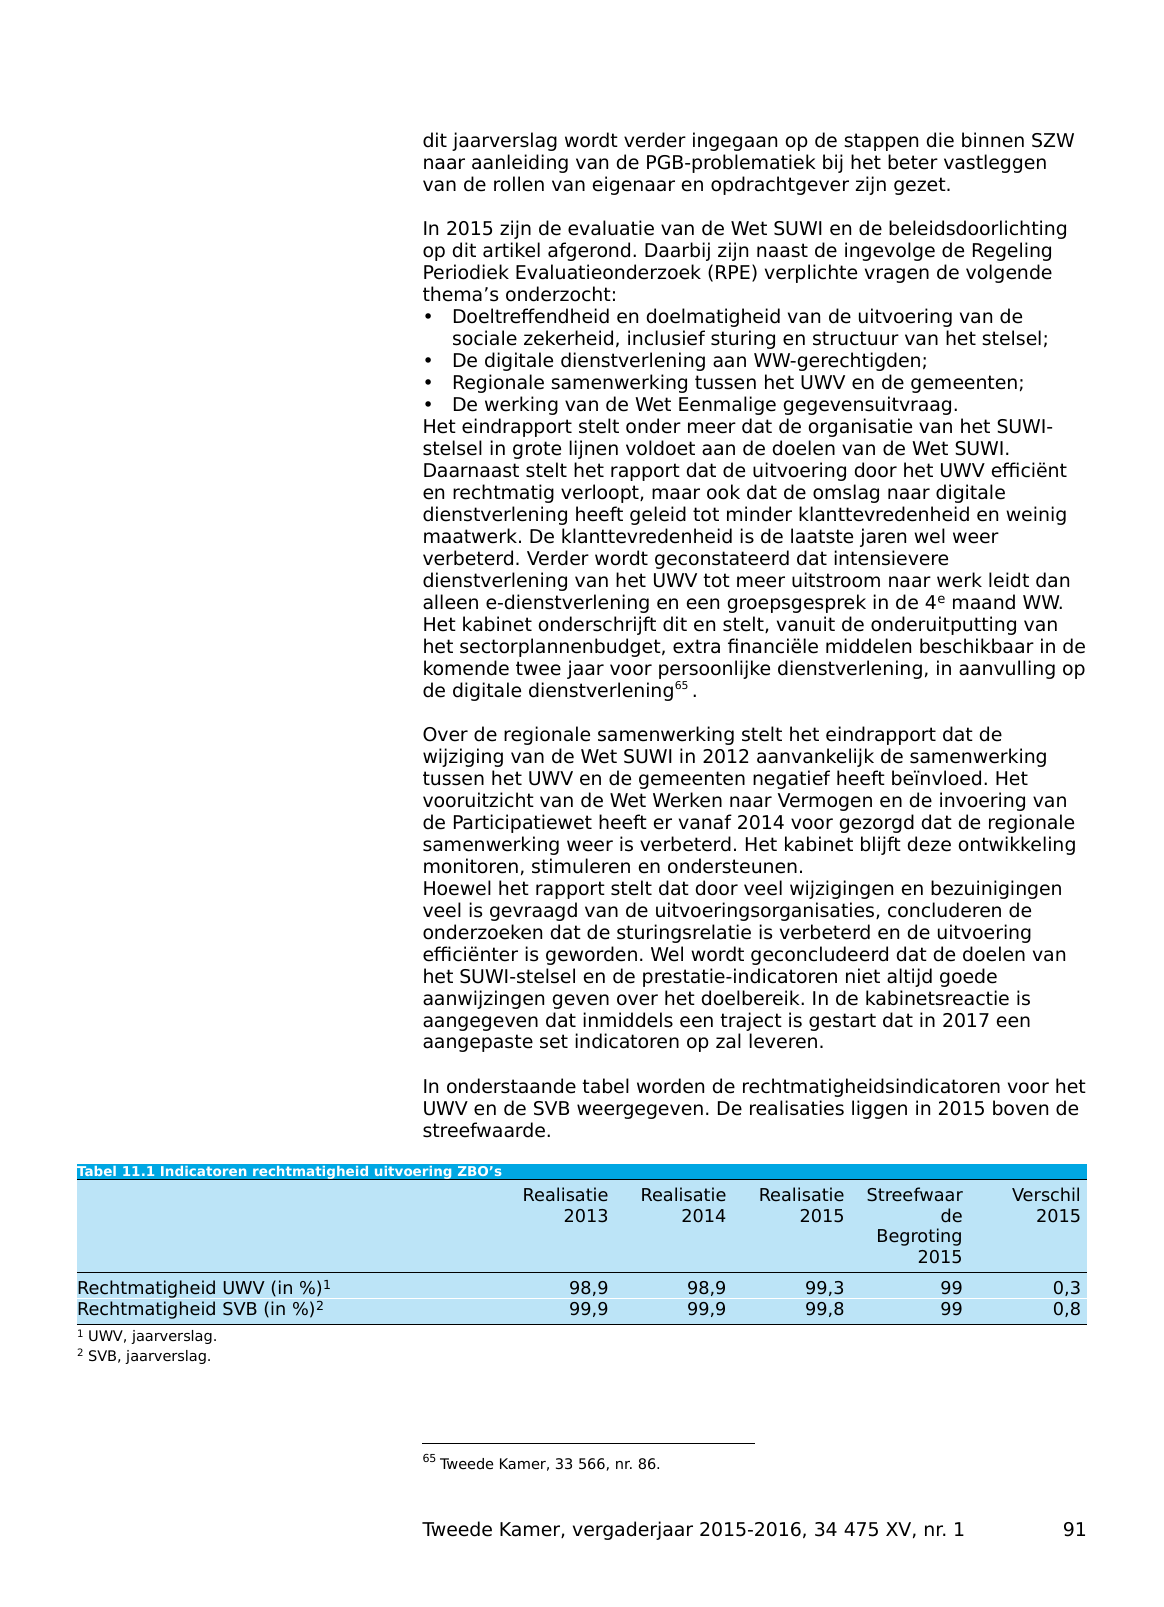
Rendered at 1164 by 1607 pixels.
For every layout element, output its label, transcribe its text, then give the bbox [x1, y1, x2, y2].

table_cell 1 UWV, jaarverslag. 2 SVB, jaarverslag. [77, 1325, 1087, 1364]
text Het eindrapport stelt onder meer dat de organisatie van het SUWI-stelsel in grote lijnen voldoet aan de doelen van de Wet SUWI. Daarnaast stelt het rapport dat de uitvoering door het UWV efficiënt en rechtmatig verloopt, maar ook dat de omslag naar digitale dienstverlening heeft geleid tot minder klanttevredenheid en weinig maatwerk. De klanttevredenheid is de laatste jaren wel weer verbeterd. Verder wordt geconstateerd dat intensievere dienstverlening van het UWV tot meer uitstroom naar werk leidt dan alleen e-dienstverlening en een groepsgesprek in de 4e maand WW. Het kabinet onderschrijft dit en stelt, vanuit de onderuitputting van het sectorplannenbudget, extra financiële middelen beschikbaar in de komende twee jaar voor persoonlijke dienstverlening, in aanvulling op de digitale dienstverlening. [422, 416, 1087, 702]
text In onderstaande tabel worden de rechtmatigheidsindicatoren voor het UWV en de SVB weergegeven. De realisaties liggen in 2015 boven de streefwaarde. [422, 1076, 1087, 1142]
table_cell 99,9 [614, 1299, 732, 1324]
table_cell Verschil 2015 [969, 1180, 1087, 1272]
table_cell Rechtmatigheid SVB (in %)2 [77, 1299, 496, 1324]
table_cell Streefwaarde Begroting 2015 [850, 1180, 968, 1272]
table_cell Realisatie 2014 [614, 1180, 732, 1272]
table_cell 99,9 [496, 1299, 614, 1324]
table_cell 99,8 [732, 1299, 850, 1324]
table_cell Rechtmatigheid UWV (in %)1 [77, 1273, 496, 1298]
text Over de regionale samenwerking stelt het eindrapport dat de wijziging van de Wet SUWI in 2012 aanvankelijk de samenwerking tussen het UWV en de gemeenten negatief heeft beïnvloed. Het vooruitzicht van de Wet Werken naar Vermogen en de invoering van de Participatiewet heeft er vanaf 2014 voor gezorgd dat de regionale samenwerking weer is verbeterd. Het kabinet blijft deze ontwikkeling monitoren, stimuleren en ondersteunen. [422, 724, 1087, 878]
table_cell 99,3 [732, 1273, 850, 1298]
text • Doeltreffendheid en doelmatigheid van de uitvoering van de sociale zekerheid, inclusief sturing en structuur van het stelsel; [422, 306, 1087, 350]
table_cell 0,3 [969, 1273, 1087, 1298]
text • De digitale dienstverlening aan WW-gerechtigden; [422, 350, 1087, 372]
table_cell 99 [850, 1273, 968, 1298]
table_cell [77, 1180, 496, 1272]
text Hoewel het rapport stelt dat door veel wijzigingen en bezuinigingen veel is gevraagd van de uitvoeringsorganisaties, concluderen de onderzoeken dat de sturingsrelatie is verbeterd en de uitvoering efficiënter is geworden. Wel wordt geconcludeerd dat de doelen van het SUWI-stelsel en de prestatie-indicatoren niet altijd goede aanwijzingen geven over het doelbereik. In de kabinetsreactie is aangegeven dat inmiddels een traject is gestart dat in 2017 een aangepaste set indicatoren op zal leveren. [422, 878, 1087, 1053]
table_cell 98,9 [614, 1273, 732, 1298]
table_header Tabel 11.1 Indicatoren rechtmatigheid uitvoering ZBO’s [77, 1164, 1087, 1179]
text • De werking van de Wet Eenmalige gegevensuitvraag. [422, 394, 1087, 416]
table_cell 98,9 [496, 1273, 614, 1298]
table_cell Realisatie 2013 [496, 1180, 614, 1272]
text • Regionale samenwerking tussen het UWV en de gemeenten; [422, 372, 1087, 394]
text In 2015 zijn de evaluatie van de Wet SUWI en de beleidsdoorlichting op dit artikel afgerond. Daarbij zijn naast de ingevolge de Regeling Periodiek Evaluatieonderzoek (RPE) verplichte vragen de volgende thema’s onderzocht: [422, 218, 1087, 306]
text Tweede Kamer, 33 566, nr. 86. [422, 1452, 1087, 1474]
table_cell Realisatie 2015 [732, 1180, 850, 1272]
table_cell 99 [850, 1299, 968, 1324]
text dit jaarverslag wordt verder ingegaan op de stappen die binnen SZW naar aanleiding van de PGB-problematiek bij het beter vastleggen van de rollen van eigenaar en opdrachtgever zijn gezet. [422, 130, 1087, 196]
table_cell 0,8 [969, 1299, 1087, 1324]
